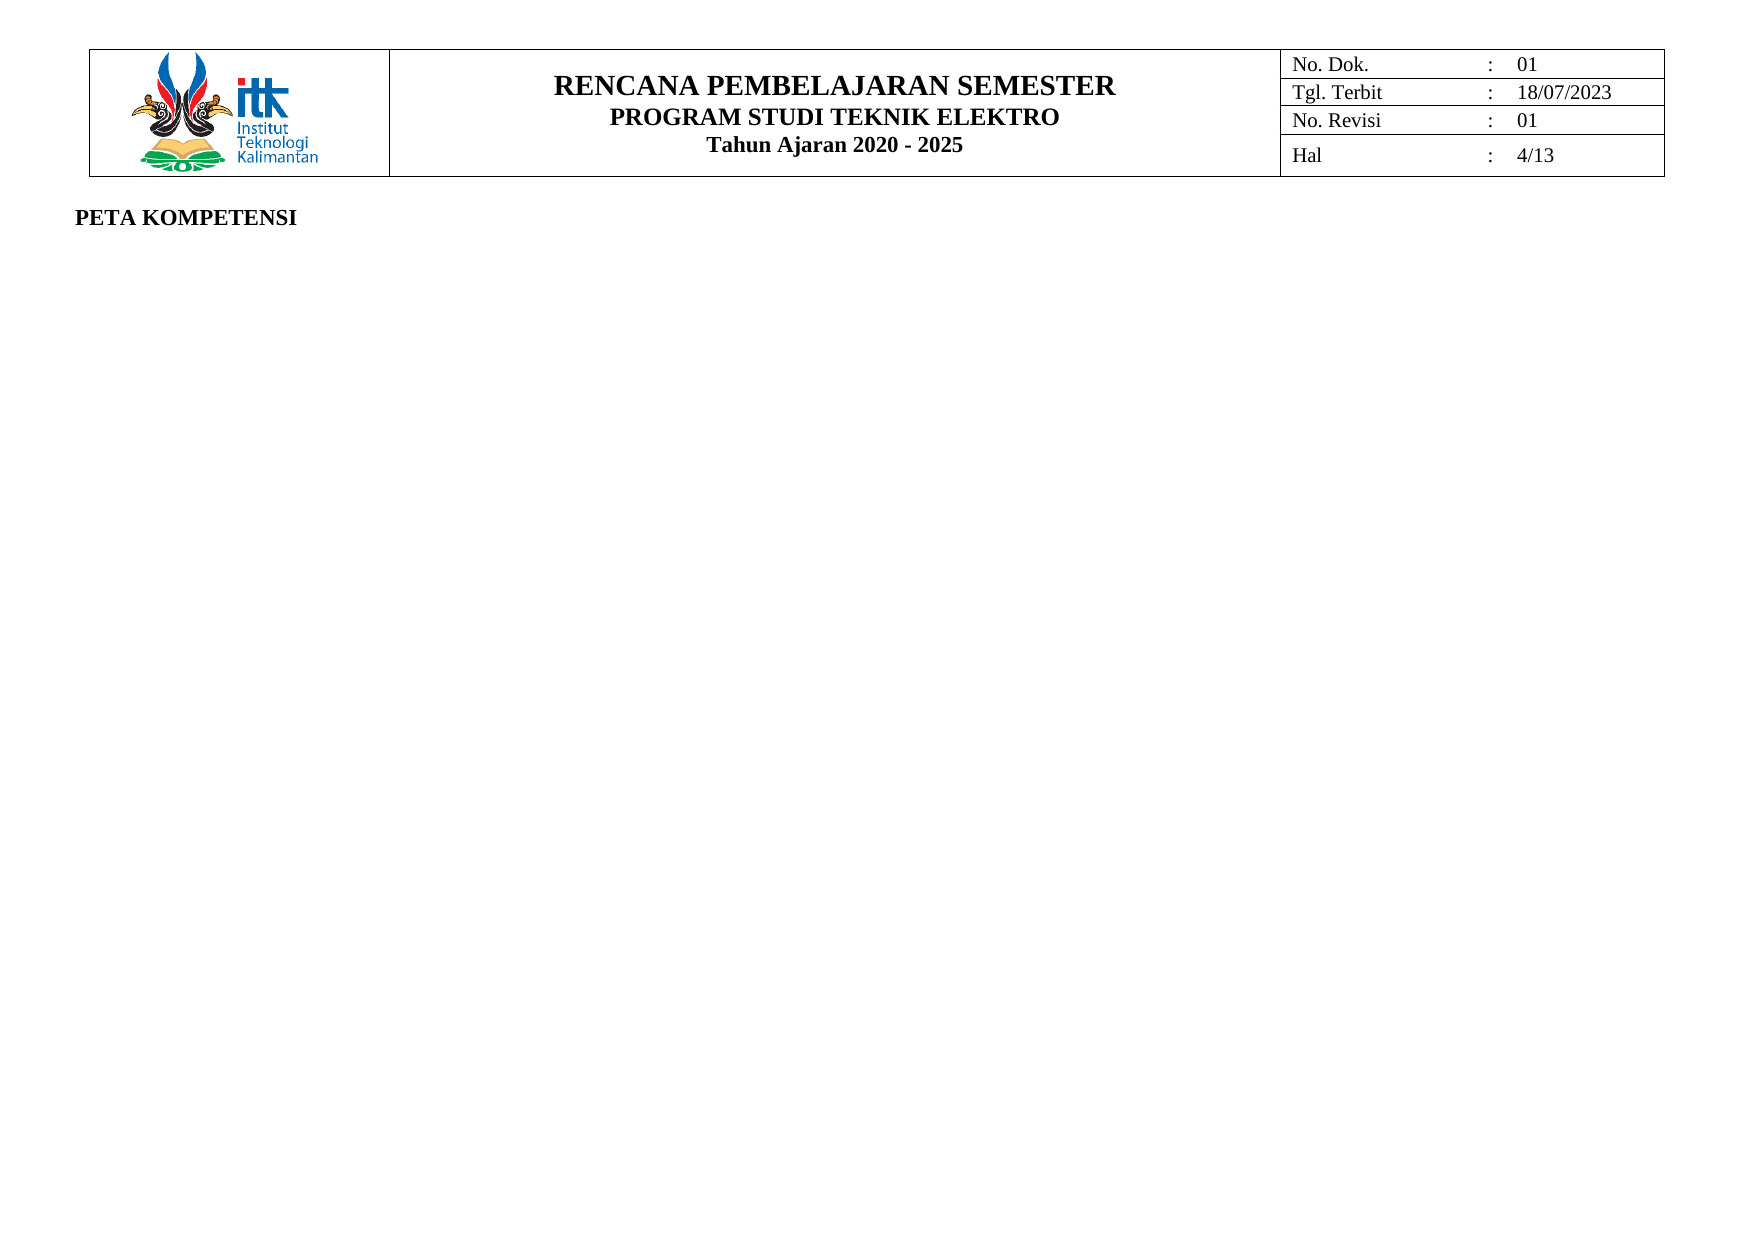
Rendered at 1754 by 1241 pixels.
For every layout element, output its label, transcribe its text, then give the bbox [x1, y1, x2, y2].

subtitle PETA KOMPETENSI [75, 204, 1679, 230]
picture [127, 50, 322, 176]
